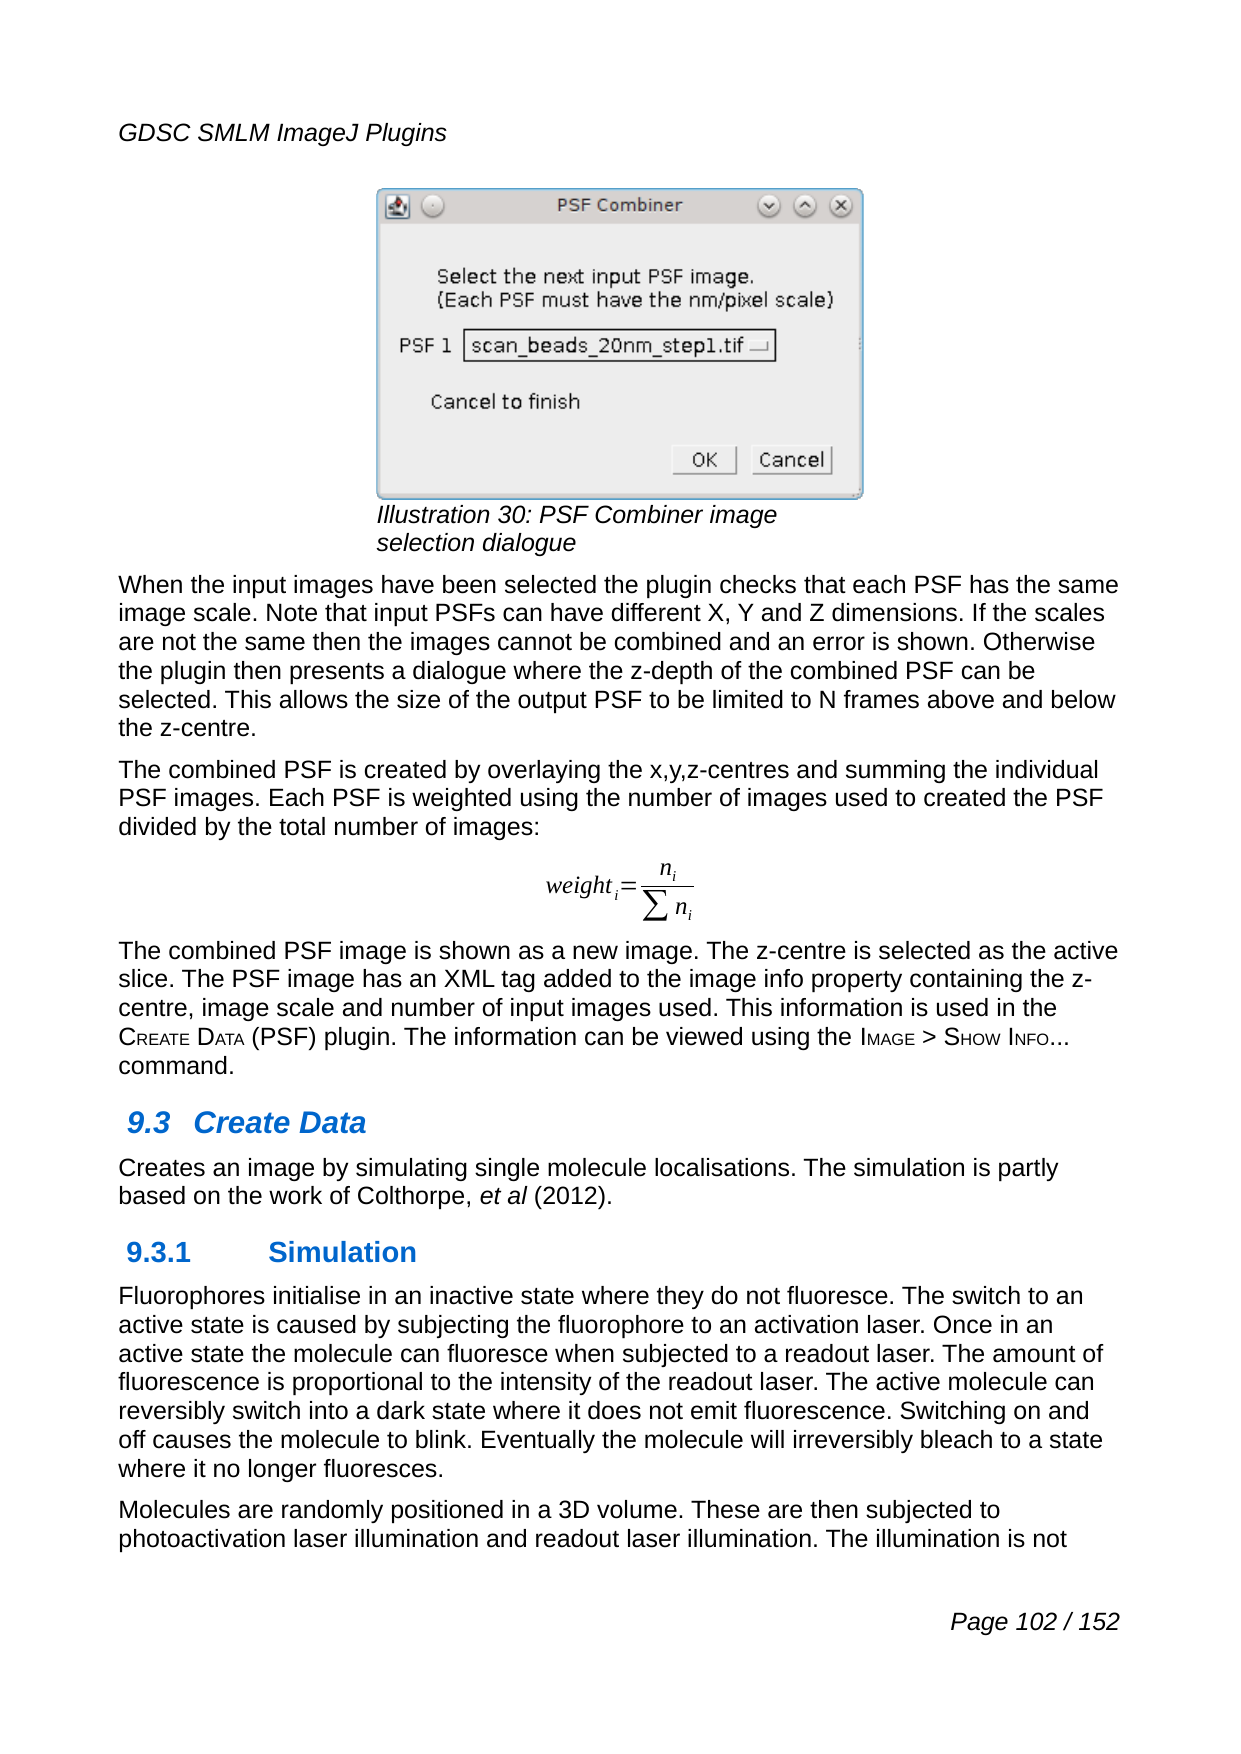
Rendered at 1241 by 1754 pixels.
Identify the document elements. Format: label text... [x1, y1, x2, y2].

text The combined PSF is created by overlaying the x,y,z-centres and summing the individual PSF images. Each PSF is weighted using the number of images used to created the PSF divided by the total number of images: [118, 754, 1122, 841]
text Fluorophores initialise in an inactive state where they do not fluoresce. The switch to an active state is caused by subjecting the fluorophore to an activation laser. Once in an active state the molecule can fluoresce when subjected to a readout laser. The amount of fluorescence is proportional to the intensity of the readout laser. The active molecule can reversibly switch into a dark state where it does not emit fluorescence. Switching on and off causes the molecule to blink. Eventually the molecule will irreversibly bleach to a state where it no longer fluoresces. [118, 1281, 1122, 1482]
text Creates an image by simulating single molecule localisations. The simulation is partly based on the work of Colthorpe, et al (2012). [118, 1152, 1122, 1210]
text When the input images have been selected the plugin checks that each PSF has the same image scale. Note that input PSFs can have different X, Y and Z dimensions. If the scales are not the same then the images cannot be combined and an error is shown. Otherwise the plugin then presents a dialogue where the z-depth of the combined PSF can be selected. This allows the size of the output PSF to be limited to N frames above and below the z-centre. [118, 569, 1122, 742]
subtitle Create Data [118, 1104, 1122, 1140]
picture [376, 188, 864, 500]
text The combined PSF image is shown as a new image. The z-centre is selected as the active slice. The PSF image has an XML tag added to the image info property containing the z-centre, image scale and number of input images used. This information is used in the Create Data (PSF) plugin. The information can be viewed using the Image > Show Info... command. [118, 936, 1122, 1079]
subtitle Simulation [118, 1235, 1122, 1268]
text Molecules are randomly positioned in a 3D volume. These are then subjected to photoactivation laser illumination and readout laser illumination. The illumination is not [118, 1495, 1122, 1552]
text Illustration 30: PSF Combiner image selection dialogue [376, 500, 864, 557]
